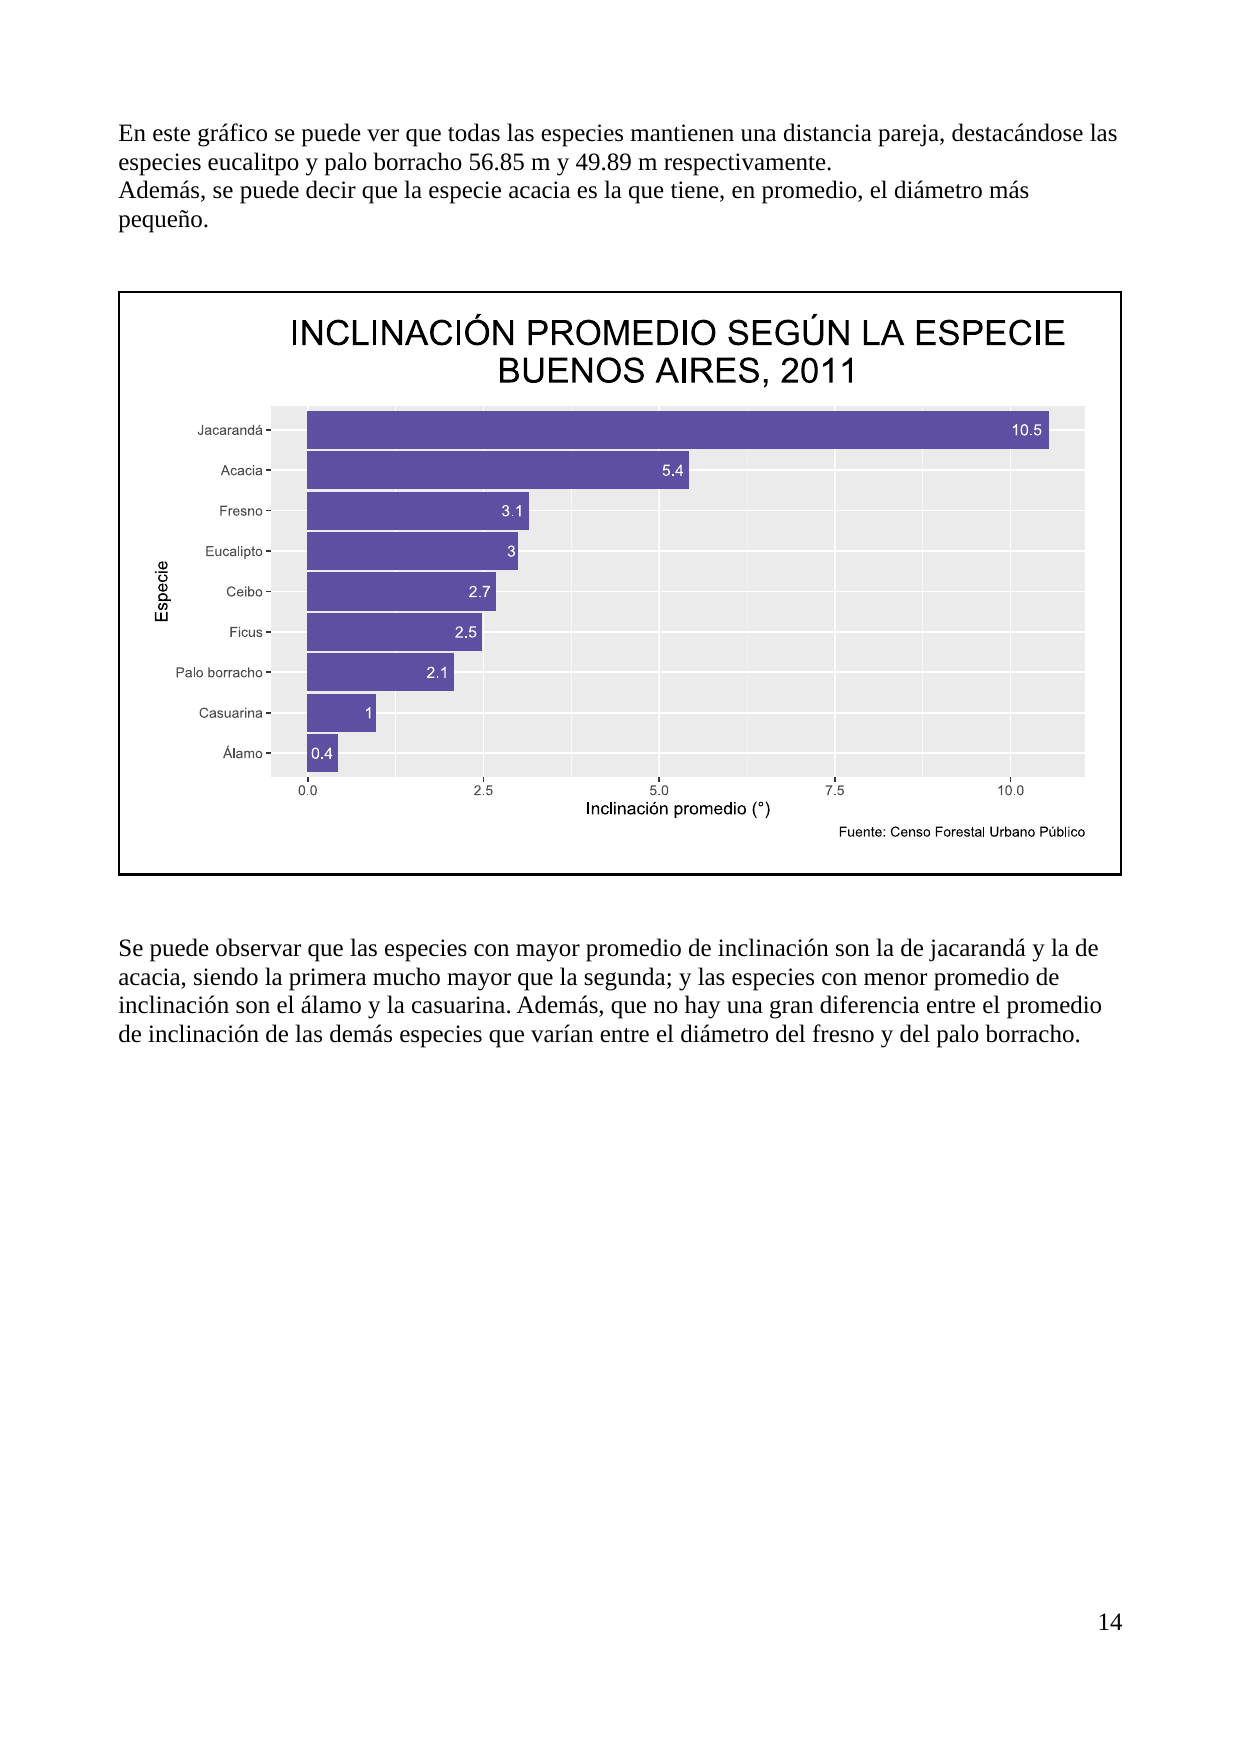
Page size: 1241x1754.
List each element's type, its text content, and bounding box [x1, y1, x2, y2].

text Se puede observar que las especies con mayor promedio de inclinación son la de jacarandá y la de acacia, siendo la primera mucho mayor que la segunda; y las especies con menor promedio de inclinación son el álamo y la casuarina. Además, que no hay una gran diferencia entre el promedio de inclinación de las demás especies que varían entre el diámetro del fresno y del palo borracho. [118, 933, 1122, 1048]
text En este gráfico se puede ver que todas las especies mantienen una distancia pareja, destacándose las especies eucalitpo y palo borracho 56.85 m y 49.89 m respectivamente. [118, 118, 1122, 176]
text Además, se puede decir que la especie acacia es la que tiene, en promedio, el diámetro más pequeño. [118, 176, 1122, 233]
